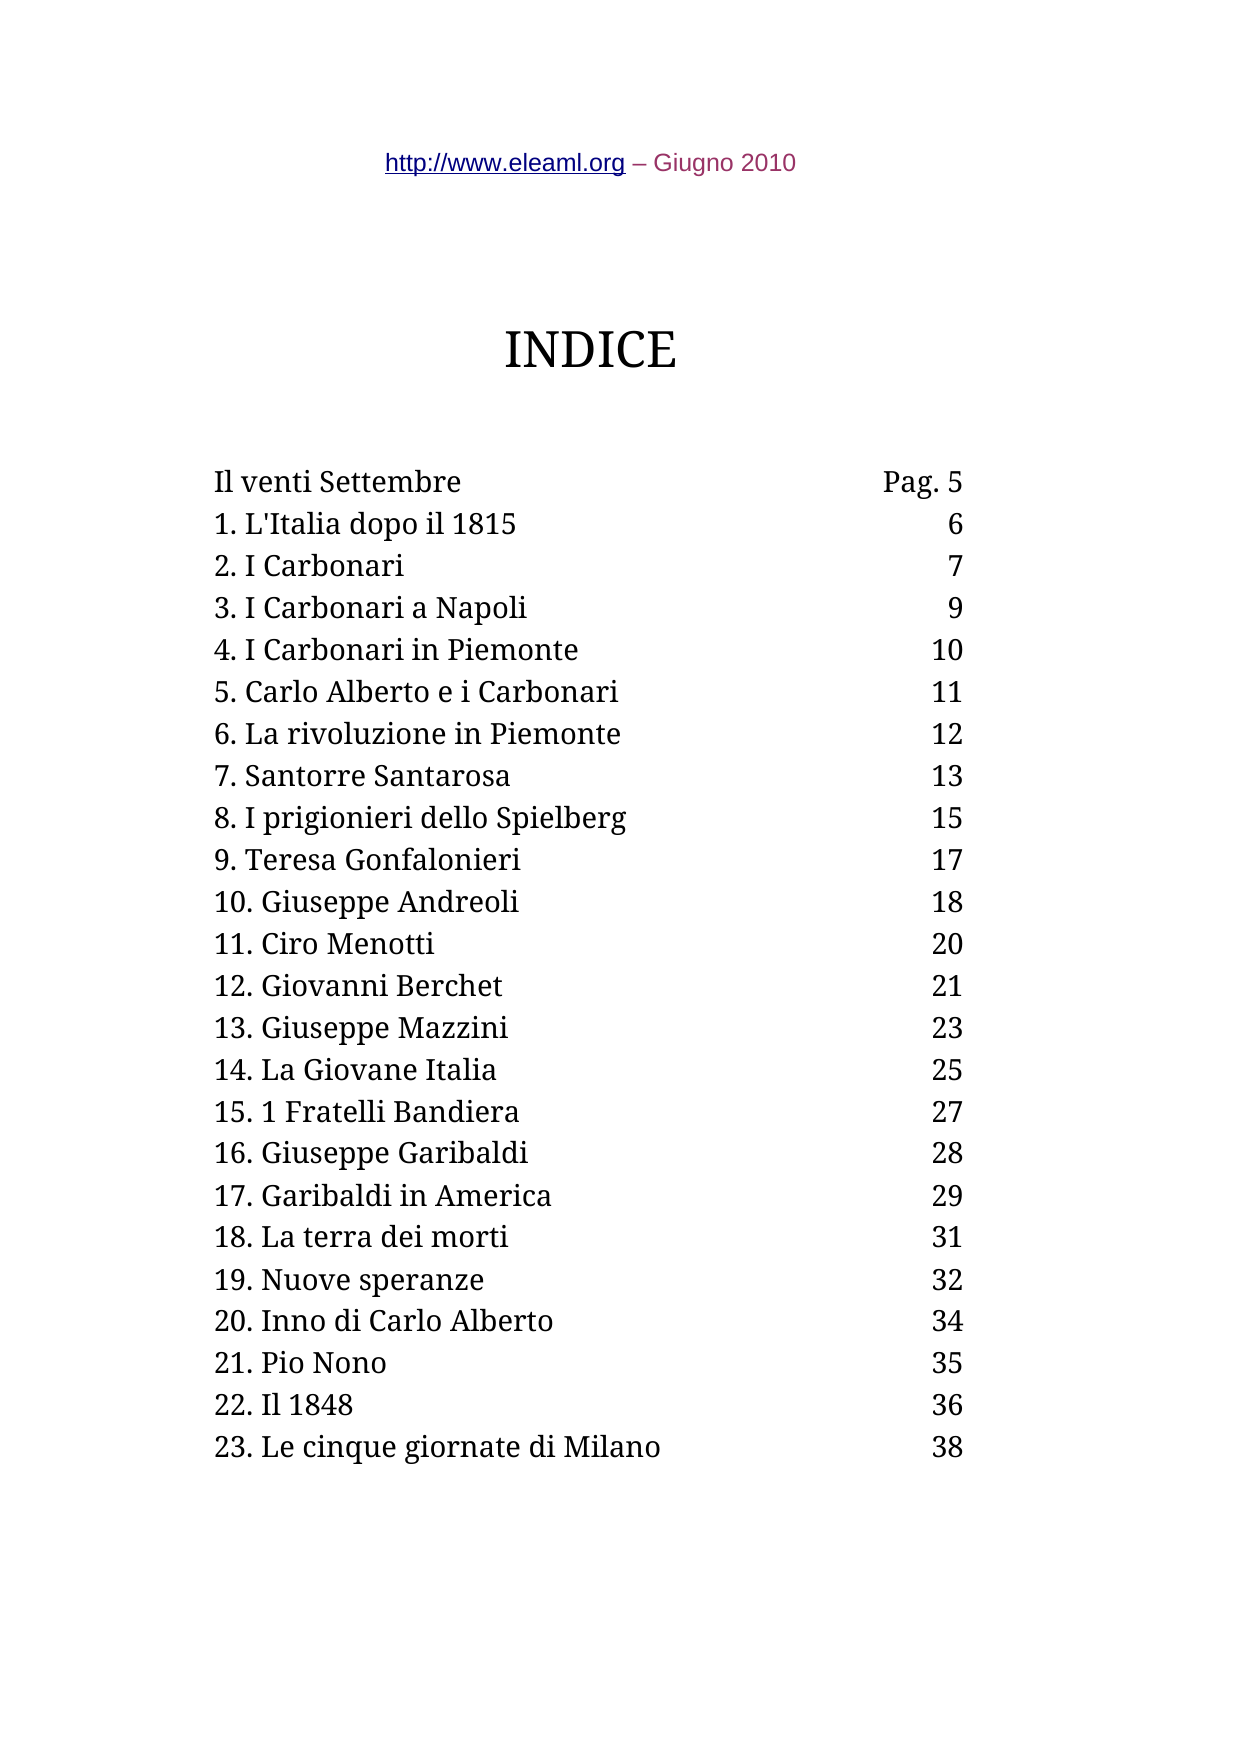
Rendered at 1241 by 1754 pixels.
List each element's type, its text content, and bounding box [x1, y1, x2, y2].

table_cell 22. Il 1848 [214, 1385, 863, 1427]
table_cell 7. Santorre Santarosa [214, 755, 863, 797]
table_cell 25 [863, 1049, 963, 1091]
table_cell 10 [863, 629, 963, 671]
table_cell 21 [863, 965, 963, 1007]
table_cell 13. Giuseppe Mazzini [214, 1007, 863, 1049]
table_cell 28 [863, 1133, 963, 1175]
table_cell 11. Ciro Menotti [214, 923, 863, 965]
table_cell 29 [863, 1175, 963, 1217]
table_cell 3. I Carbonari a Napoli [214, 587, 863, 629]
table_cell 16. Giuseppe Garibaldi [214, 1133, 863, 1175]
table_cell 2. I Carbonari [214, 545, 863, 587]
table_cell 6 [863, 503, 963, 545]
text INDICE [177, 314, 1004, 382]
table_cell 17. Garibaldi in America [214, 1175, 863, 1217]
table_header Pag. 5 [863, 461, 963, 503]
table_cell 21. Pio Nono [214, 1343, 863, 1385]
table_header Il venti Settembre [214, 461, 863, 503]
table_cell 12. Giovanni Berchet [214, 965, 863, 1007]
table_cell 20 [863, 923, 963, 965]
table_cell 15 [863, 797, 963, 839]
table_cell 35 [863, 1343, 963, 1385]
table_cell 18. La terra dei morti [214, 1217, 863, 1259]
table_cell 38 [863, 1427, 963, 1469]
table_cell 7 [863, 545, 963, 587]
table_cell 31 [863, 1217, 963, 1259]
table_cell 36 [863, 1385, 963, 1427]
table_cell 14. La Giovane Italia [214, 1049, 863, 1091]
table_cell 12 [863, 713, 963, 755]
table_cell 13 [863, 755, 963, 797]
table_cell 23. Le cinque giornate di Milano [214, 1427, 863, 1469]
table_cell 8. I prigionieri dello Spielberg [214, 797, 863, 839]
table_cell 9. Teresa Gonfalonieri [214, 839, 863, 881]
table_cell 5. Carlo Alberto e i Carbonari [214, 671, 863, 713]
table_cell 27 [863, 1091, 963, 1133]
table_cell 9 [863, 587, 963, 629]
table_cell 34 [863, 1301, 963, 1343]
table_cell 20. Inno di Carlo Alberto [214, 1301, 863, 1343]
table_cell 18 [863, 881, 963, 923]
table_cell 23 [863, 1007, 963, 1049]
table_cell 17 [863, 839, 963, 881]
table_cell 19. Nuove speranze [214, 1259, 863, 1301]
table_cell 1. L'Italia dopo il 1815 [214, 503, 863, 545]
table_cell 10. Giuseppe Andreoli [214, 881, 863, 923]
table_cell 32 [863, 1259, 963, 1301]
table_cell 6. La rivoluzione in Piemonte [214, 713, 863, 755]
table_cell 11 [863, 671, 963, 713]
table_cell 15. 1 Fratelli Bandiera [214, 1091, 863, 1133]
table_cell 4. I Carbonari in Piemonte [214, 629, 863, 671]
